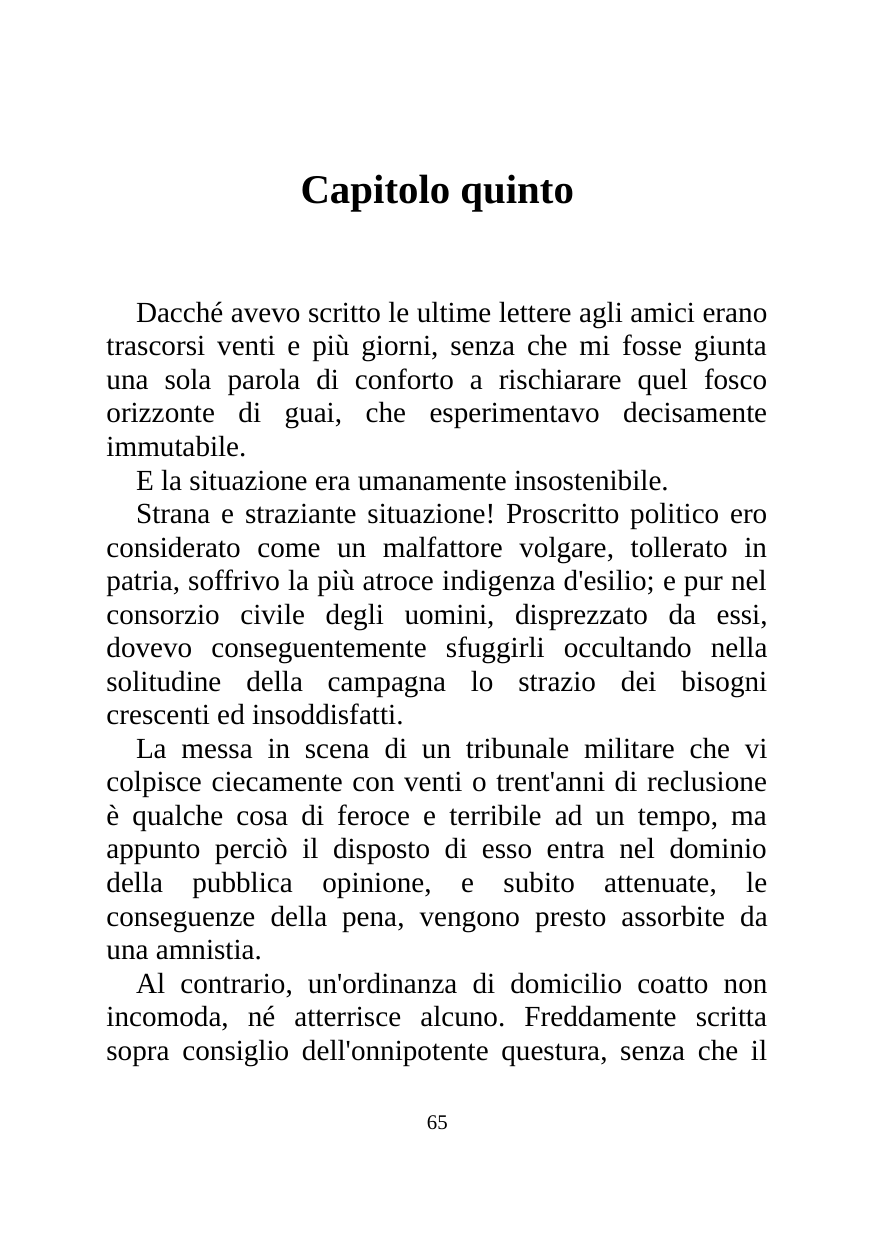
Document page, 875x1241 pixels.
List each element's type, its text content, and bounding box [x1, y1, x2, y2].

text Al contrario, un'ordinanza di domicilio coatto non incomoda, né atterrisce alcuno. Freddamente scritta sopra consiglio dell'onnipotente questura, senza che il [106, 966, 768, 1066]
subtitle Capitolo quinto [106, 165, 768, 212]
text E la situazione era umanamente insostenibile. [106, 463, 768, 496]
text La messa in scena di un tribunale militare che vi colpisce ciecamente con venti o trent'anni di reclusione è qualche cosa di feroce e terribile ad un tempo, ma appunto perciò il disposto di esso entra nel dominio della pubblica opinione, e subito attenuate, le conseguenze della pena, vengono presto assorbite da una amnistia. [106, 731, 768, 966]
text Dacché avevo scritto le ultime lettere agli amici erano trascorsi venti e più giorni, senza che mi fosse giunta una sola parola di conforto a rischiarare quel fosco orizzonte di guai, che esperimentavo decisamente immutabile. [106, 295, 768, 463]
text Strana e straziante situazione! Proscritto politico ero considerato come un malfattore volgare, tollerato in patria, soffrivo la più atroce indigenza d'esilio; e pur nel consorzio civile degli uomini, disprezzato da essi, dovevo conseguentemente sfuggirli occultando nella solitudine della campagna lo strazio dei bisogni crescenti ed insoddisfatti. [106, 496, 768, 731]
